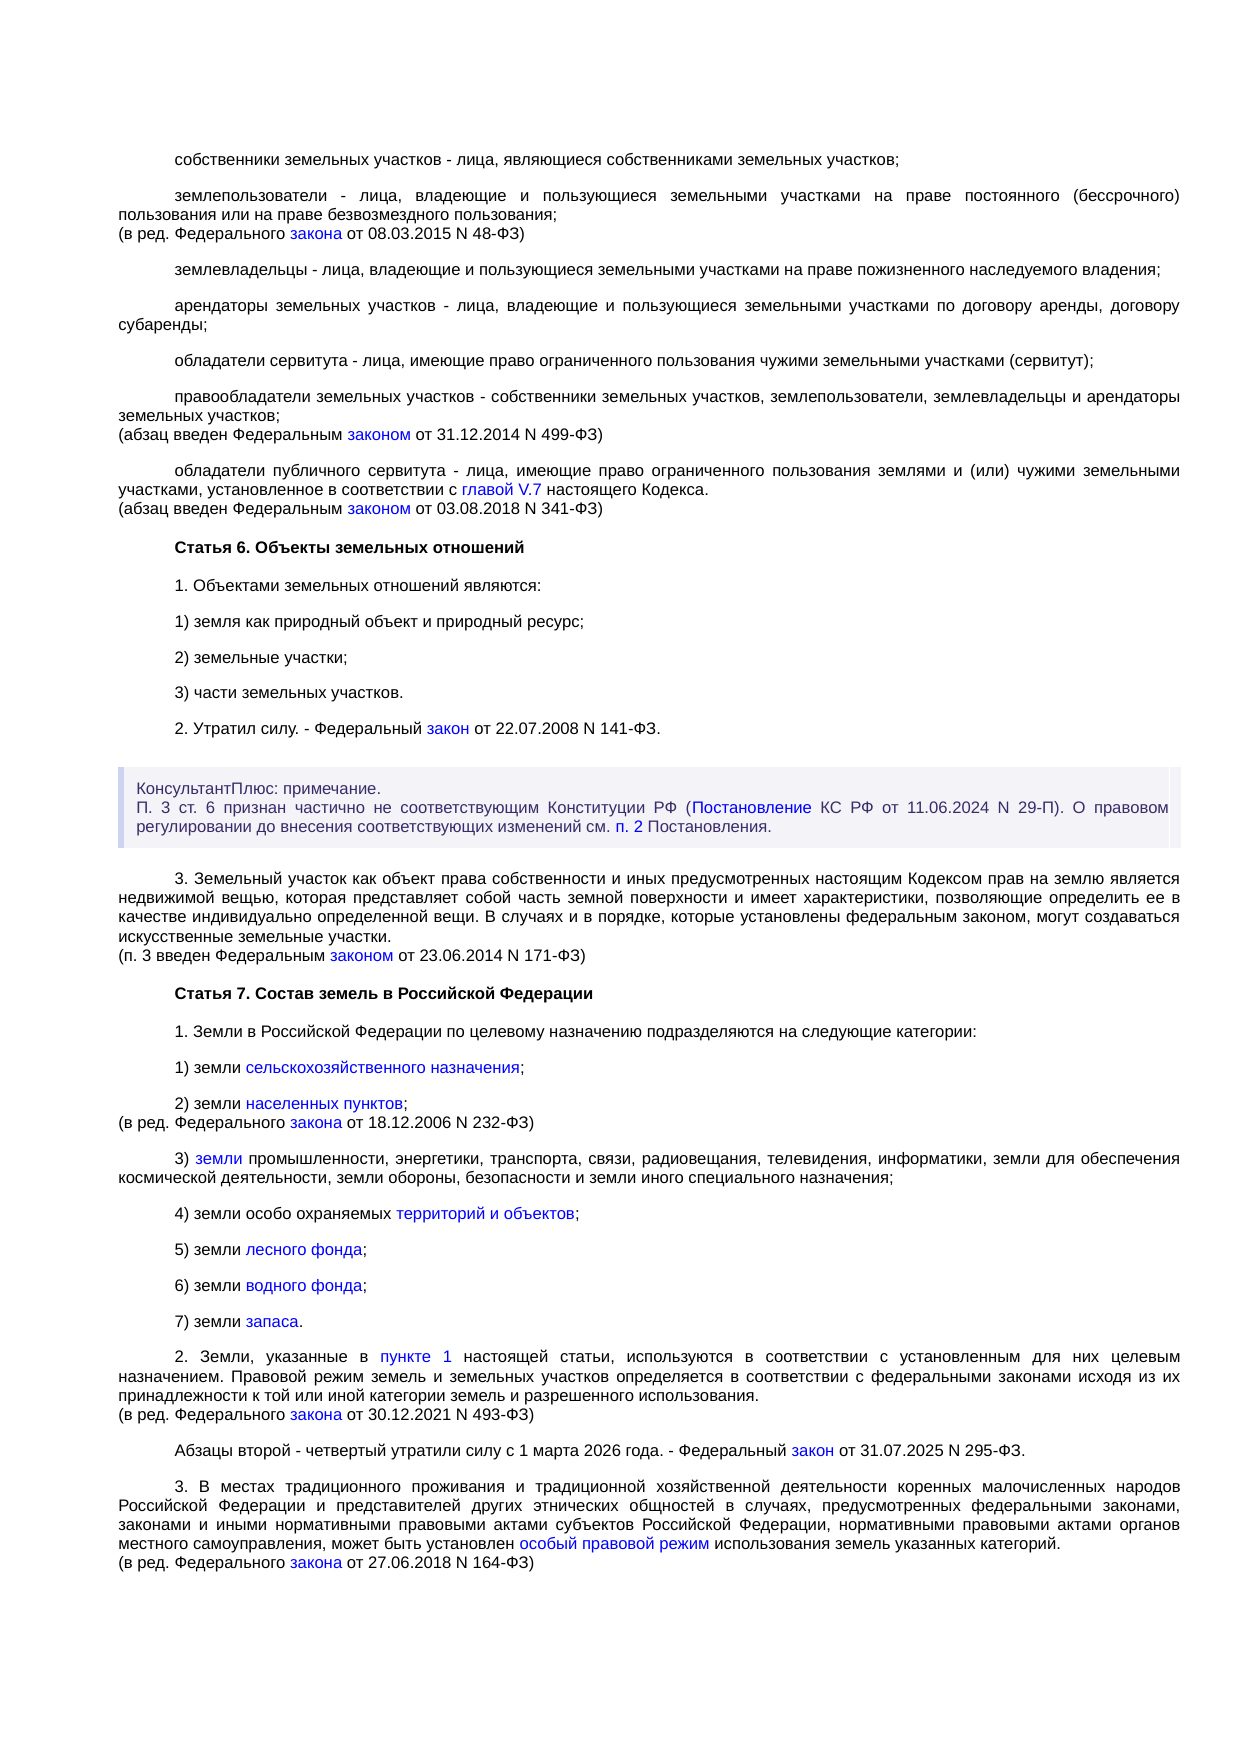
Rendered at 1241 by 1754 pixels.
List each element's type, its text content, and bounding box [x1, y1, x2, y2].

text 5) земли лесного фонда; [118, 1240, 1181, 1259]
text обладатели публичного сервитута - лица, имеющие право ограниченного пользования землями и (или) чужими земельными участками, установленное в соответствии с главой V.7 настоящего Кодекса. [118, 461, 1181, 499]
text 3) части земельных участков. [118, 683, 1181, 702]
text (абзац введен Федеральным законом от 31.12.2014 N 499-ФЗ) [118, 425, 1181, 444]
text правообладатели земельных участков - собственники земельных участков, землепользователи, землевладельцы и арендаторы земельных участков; [118, 387, 1181, 425]
table_header [1170, 767, 1181, 848]
text обладатели сервитута - лица, имеющие право ограниченного пользования чужими земельными участками (сервитут); [118, 351, 1181, 370]
text 1) земли сельскохозяйственного назначения; [118, 1058, 1181, 1077]
text 2. Утратил силу. - Федеральный закон от 22.07.2008 N 141-ФЗ. [118, 719, 1181, 738]
table_header КонсультантПлюс: примечание. П. 3 ст. 6 признан частично не соответствующим Конституции РФ (Постановление КС РФ от 11.06.2024 N 29-П). О правовом регулировании до внесения соответствующих изменений см. п. 2 Постановления. [136, 767, 1169, 848]
text 3) земли промышленности, энергетики, транспорта, связи, радиовещания, телевидения, информатики, земли для обеспечения космической деятельности, земли обороны, безопасности и земли иного специального назначения; [118, 1149, 1181, 1187]
text 2) земли населенных пунктов; [118, 1094, 1181, 1113]
text 3. В местах традиционного проживания и традиционной хозяйственной деятельности коренных малочисленных народов Российской Федерации и представителей других этнических общностей в случаях, предусмотренных федеральными законами, законами и иными нормативными правовыми актами субъектов Российской Федерации, нормативными правовыми актами органов местного самоуправления, может быть установлен особый правовой режим использования земель указанных категорий. [118, 1476, 1181, 1553]
text (в ред. Федерального закона от 30.12.2021 N 493-ФЗ) [118, 1405, 1181, 1424]
text землевладельцы - лица, владеющие и пользующиеся земельными участками на праве пожизненного наследуемого владения; [118, 260, 1181, 279]
text собственники земельных участков - лица, являющиеся собственниками земельных участков; [118, 150, 1181, 169]
text 3. Земельный участок как объект права собственности и иных предусмотренных настоящим Кодексом прав на землю является недвижимой вещью, которая представляет собой часть земной поверхности и имеет характеристики, позволяющие определить ее в качестве индивидуально определенной вещи. В случаях и в порядке, которые установлены федеральным законом, могут создаваться искусственные земельные участки. [118, 869, 1181, 946]
text 4) земли особо охраняемых территорий и объектов; [118, 1204, 1181, 1223]
subtitle Статья 7. Состав земель в Российской Федерации [118, 984, 1181, 1003]
table_header [124, 767, 136, 848]
text 1. Объектами земельных отношений являются: [118, 576, 1181, 595]
text землепользователи - лица, владеющие и пользующиеся земельными участками на праве постоянного (бессрочного) пользования или на праве безвозмездного пользования; [118, 186, 1181, 224]
subtitle Статья 6. Объекты земельных отношений [118, 537, 1181, 557]
table_header [118, 767, 124, 848]
text Абзацы второй - четвертый утратили силу с 1 марта 2026 года. - Федеральный закон от 31.07.2025 N 295-ФЗ. [118, 1441, 1181, 1460]
text 1) земля как природный объект и природный ресурс; [118, 612, 1181, 631]
text (в ред. Федерального закона от 27.06.2018 N 164-ФЗ) [118, 1553, 1181, 1572]
text (в ред. Федерального закона от 08.03.2015 N 48-ФЗ) [118, 224, 1181, 243]
text 2. Земли, указанные в пункте 1 настоящей статьи, используются в соответствии с установленным для них целевым назначением. Правовой режим земель и земельных участков определяется в соответствии с федеральными законами исходя из их принадлежности к той или иной категории земель и разрешенного использования. [118, 1347, 1181, 1405]
text 6) земли водного фонда; [118, 1276, 1181, 1295]
text (п. 3 введен Федеральным законом от 23.06.2014 N 171-ФЗ) [118, 946, 1181, 965]
text 2) земельные участки; [118, 647, 1181, 667]
text (абзац введен Федеральным законом от 03.08.2018 N 341-ФЗ) [118, 499, 1181, 518]
text арендаторы земельных участков - лица, владеющие и пользующиеся земельными участками по договору аренды, договору субаренды; [118, 296, 1181, 334]
text 1. Земли в Российской Федерации по целевому назначению подразделяются на следующие категории: [118, 1022, 1181, 1041]
text (в ред. Федерального закона от 18.12.2006 N 232-ФЗ) [118, 1113, 1181, 1132]
text 7) земли запаса. [118, 1311, 1181, 1331]
